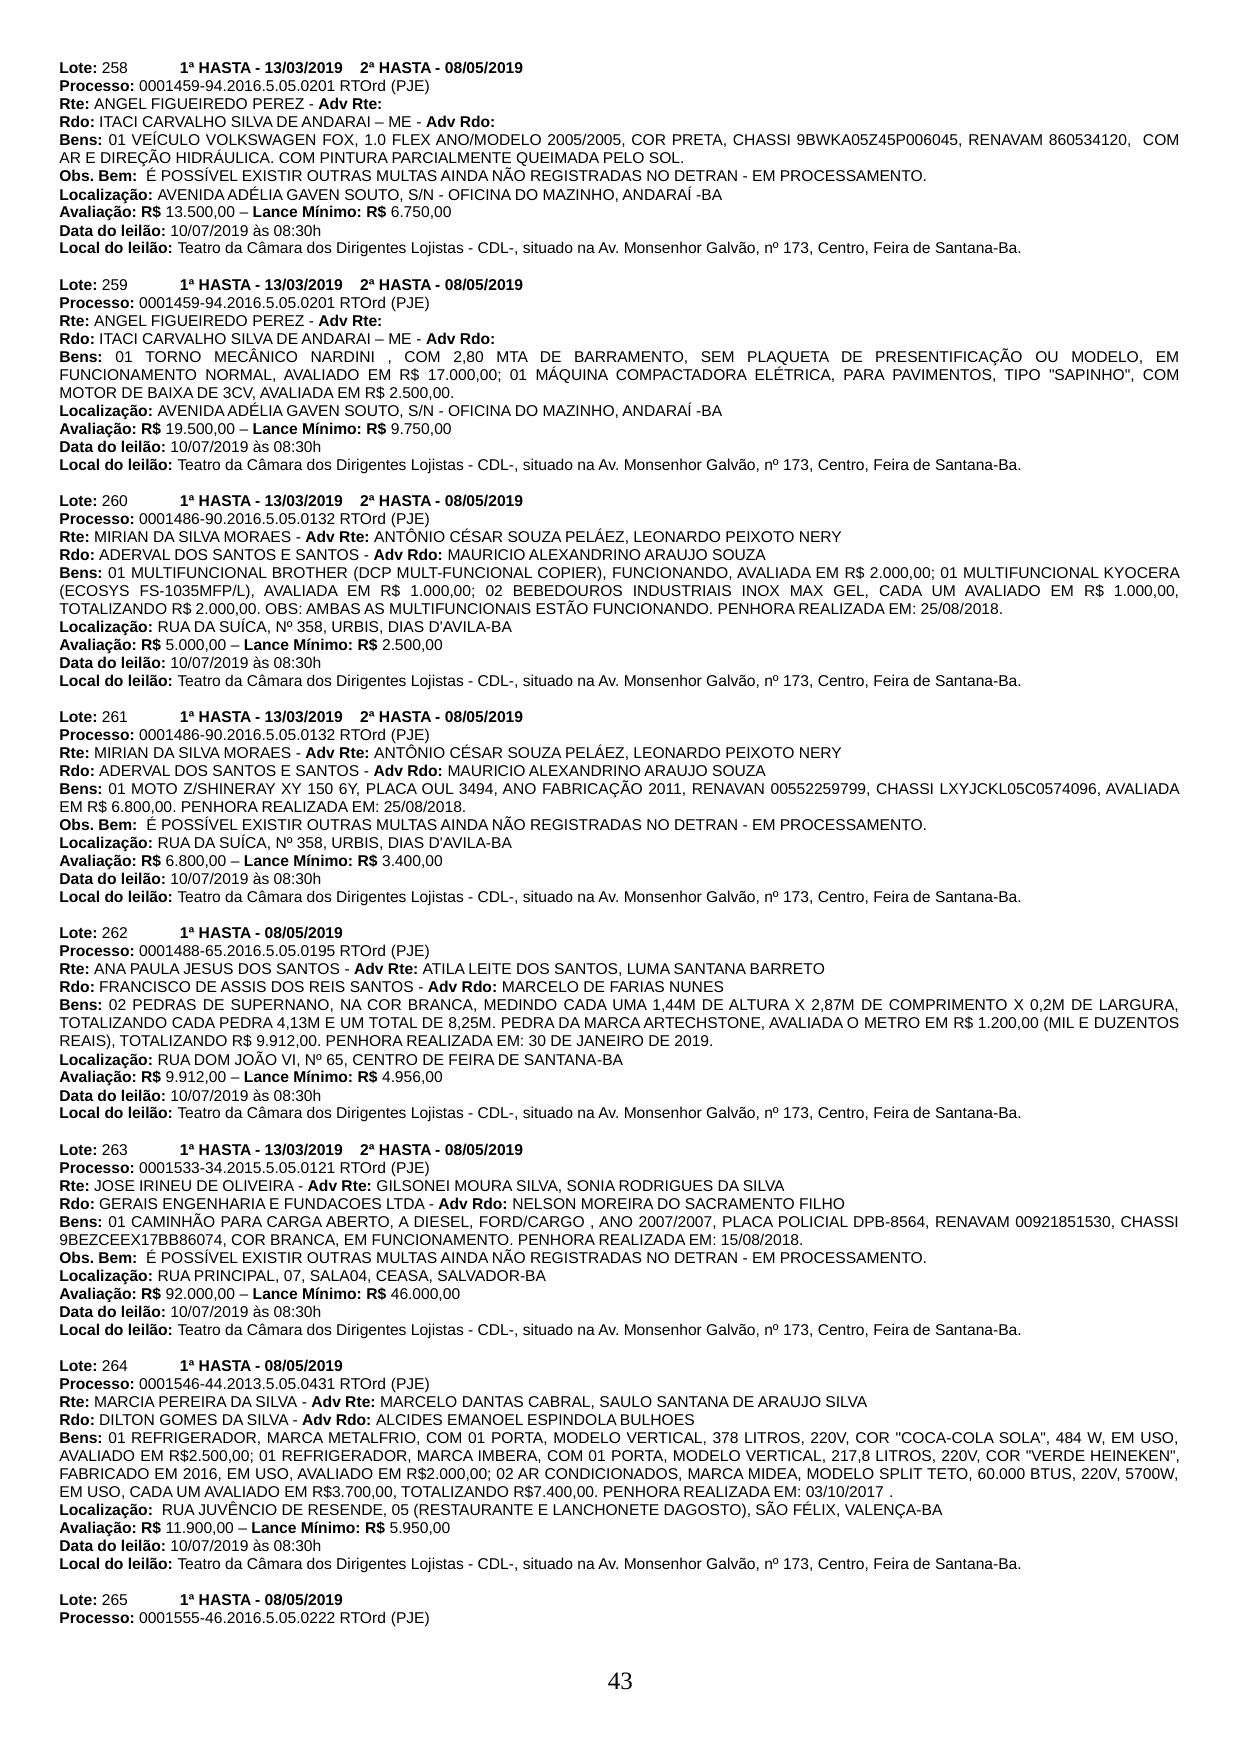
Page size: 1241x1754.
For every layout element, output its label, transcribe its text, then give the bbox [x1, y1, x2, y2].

text Lote: 263 1ª HASTA - 13/03/2019 2ª HASTA - 08/05/2019 [59, 1140, 1181, 1158]
text Rte: JOSE IRINEU DE OLIVEIRA - Adv Rte: GILSONEI MOURA SILVA, SONIA RODRIGUES DA SILVA [59, 1176, 1181, 1194]
text Localização: RUA DA SUÍCA, Nº 358, URBIS, DIAS D'AVILA-BA [59, 834, 1181, 852]
text Obs. Bem: É POSSÍVEL EXISTIR OUTRAS MULTAS AINDA NÃO REGISTRADAS NO DETRAN - EM PROCESSAMENTO. [59, 1248, 1181, 1266]
text Localização: AVENIDA ADÉLIA GAVEN SOUTO, S/N - OFICINA DO MAZINHO, ANDARAÍ -BA [59, 185, 1181, 203]
text Data do leilão: 10/07/2019 às 08:30h [59, 1086, 1181, 1104]
text Rte: MIRIAN DA SILVA MORAES - Adv Rte: ANTÔNIO CÉSAR SOUZA PELÁEZ, LEONARDO PEIXOTO NERY [59, 528, 1181, 546]
text Data do leilão: 10/07/2019 às 08:30h [59, 221, 1181, 239]
text Processo: 0001459-94.2016.5.05.0201 RTOrd (PJE) [59, 77, 1181, 95]
text Avaliação: R$ 19.500,00 – Lance Mínimo: R$ 9.750,00 [59, 419, 1181, 437]
text Rte: ANA PAULA JESUS DOS SANTOS - Adv Rte: ATILA LEITE DOS SANTOS, LUMA SANTANA BARRETO [59, 960, 1181, 978]
text Local do leilão: Teatro da Câmara dos Dirigentes Lojistas - CDL-, situado na Av. Monsenhor Galvão, nº 173, Centro, Feira de Santana-Ba. [59, 456, 1181, 473]
text Avaliação: R$ 6.800,00 – Lance Mínimo: R$ 3.400,00 [59, 852, 1181, 870]
text Rdo: ITACI CARVALHO SILVA DE ANDARAI – ME - Adv Rdo: [59, 113, 1181, 131]
text Processo: 0001555-46.2016.5.05.0222 RTOrd (PJE) [59, 1609, 1181, 1627]
text Lote: 258 1ª HASTA - 13/03/2019 2ª HASTA - 08/05/2019 [59, 59, 1181, 77]
text Avaliação: R$ 13.500,00 – Lance Mínimo: R$ 6.750,00 [59, 203, 1181, 221]
text Rdo: FRANCISCO DE ASSIS DOS REIS SANTOS - Adv Rdo: MARCELO DE FARIAS NUNES [59, 978, 1181, 996]
text Avaliação: R$ 5.000,00 – Lance Mínimo: R$ 2.500,00 [59, 636, 1181, 654]
text Rte: MARCIA PEREIRA DA SILVA - Adv Rte: MARCELO DANTAS CABRAL, SAULO SANTANA DE ARAUJO SILVA [59, 1393, 1181, 1411]
text Local do leilão: Teatro da Câmara dos Dirigentes Lojistas - CDL-, situado na Av. Monsenhor Galvão, nº 173, Centro, Feira de Santana-Ba. [59, 239, 1181, 257]
text Bens: 01 REFRIGERADOR, MARCA METALFRIO, COM 01 PORTA, MODELO VERTICAL, 378 LITROS, 220V, COR "COCA-COLA SOLA", 484 W, EM USO, AVALIADO EM R$2.500,00; 01 REFRIGERADOR, MARCA IMBERA, COM 01 PORTA, MODELO VERTICAL, 217,8 LITROS, 220V, COR "VERDE HEINEKEN", FABRICADO EM 2016, EM USO, AVALIADO EM R$2.000,00; 02 AR CONDICIONADOS, MARCA MIDEA, MODELO SPLIT TETO, 60.000 BTUS, 220V, 5700W, EM USO, CADA UM AVALIADO EM R$3.700,00, TOTALIZANDO R$7.400,00. PENHORA REALIZADA EM: 03/10/2017 . [59, 1429, 1181, 1501]
text Data do leilão: 10/07/2019 às 08:30h [59, 870, 1181, 888]
text Data do leilão: 10/07/2019 às 08:30h [59, 1302, 1181, 1321]
text Bens: 01 TORNO MECÂNICO NARDINI , COM 2,80 MTA DE BARRAMENTO, SEM PLAQUETA DE PRESENTIFICAÇÃO OU MODELO, EM FUNCIONAMENTO NORMAL, AVALIADO EM R$ 17.000,00; 01 MÁQUINA COMPACTADORA ELÉTRICA, PARA PAVIMENTOS, TIPO "SAPINHO", COM MOTOR DE BAIXA DE 3CV, AVALIADA EM R$ 2.500,00. [59, 347, 1181, 401]
text Data do leilão: 10/07/2019 às 08:30h [59, 654, 1181, 672]
text Lote: 265 1ª HASTA - 08/05/2019 [59, 1591, 1181, 1609]
text Lote: 262 1ª HASTA - 08/05/2019 [59, 924, 1181, 942]
text Obs. Bem: É POSSÍVEL EXISTIR OUTRAS MULTAS AINDA NÃO REGISTRADAS NO DETRAN - EM PROCESSAMENTO. [59, 816, 1181, 834]
text Local do leilão: Teatro da Câmara dos Dirigentes Lojistas - CDL-, situado na Av. Monsenhor Galvão, nº 173, Centro, Feira de Santana-Ba. [59, 1321, 1181, 1338]
text Rdo: ITACI CARVALHO SILVA DE ANDARAI – ME - Adv Rdo: [59, 329, 1181, 347]
text Localização: AVENIDA ADÉLIA GAVEN SOUTO, S/N - OFICINA DO MAZINHO, ANDARAÍ -BA [59, 401, 1181, 419]
text Bens: 01 VEÍCULO VOLKSWAGEN FOX, 1.0 FLEX ANO/MODELO 2005/2005, COR PRETA, CHASSI 9BWKA05Z45P006045, RENAVAM 860534120, COM AR E DIREÇÃO HIDRÁULICA. COM PINTURA PARCIALMENTE QUEIMADA PELO SOL. [59, 131, 1181, 167]
text Rte: MIRIAN DA SILVA MORAES - Adv Rte: ANTÔNIO CÉSAR SOUZA PELÁEZ, LEONARDO PEIXOTO NERY [59, 744, 1181, 762]
text Lote: 259 1ª HASTA - 13/03/2019 2ª HASTA - 08/05/2019 [59, 275, 1181, 293]
text Rdo: ADERVAL DOS SANTOS E SANTOS - Adv Rdo: MAURICIO ALEXANDRINO ARAUJO SOUZA [59, 762, 1181, 780]
text Processo: 0001459-94.2016.5.05.0201 RTOrd (PJE) [59, 293, 1181, 311]
text Processo: 0001488-65.2016.5.05.0195 RTOrd (PJE) [59, 942, 1181, 960]
text Localização: RUA DOM JOÃO VI, Nº 65, CENTRO DE FEIRA DE SANTANA-BA [59, 1050, 1181, 1068]
text Localização: RUA JUVÊNCIO DE RESENDE, 05 (RESTAURANTE E LANCHONETE DAGOSTO), SÃO FÉLIX, VALENÇA-BA [59, 1501, 1181, 1519]
text Local do leilão: Teatro da Câmara dos Dirigentes Lojistas - CDL-, situado na Av. Monsenhor Galvão, nº 173, Centro, Feira de Santana-Ba. [59, 1104, 1181, 1122]
text Localização: RUA PRINCIPAL, 07, SALA04, CEASA, SALVADOR-BA [59, 1266, 1181, 1284]
text Lote: 264 1ª HASTA - 08/05/2019 [59, 1357, 1181, 1374]
text Local do leilão: Teatro da Câmara dos Dirigentes Lojistas - CDL-, situado na Av. Monsenhor Galvão, nº 173, Centro, Feira de Santana-Ba. [59, 1555, 1181, 1573]
text Rdo: DILTON GOMES DA SILVA - Adv Rdo: ALCIDES EMANOEL ESPINDOLA BULHOES [59, 1411, 1181, 1429]
text Processo: 0001546-44.2013.5.05.0431 RTOrd (PJE) [59, 1374, 1181, 1393]
text Avaliação: R$ 92.000,00 – Lance Mínimo: R$ 46.000,00 [59, 1284, 1181, 1302]
text Processo: 0001533-34.2015.5.05.0121 RTOrd (PJE) [59, 1158, 1181, 1176]
text Localização: RUA DA SUÍCA, Nº 358, URBIS, DIAS D'AVILA-BA [59, 618, 1181, 636]
text Local do leilão: Teatro da Câmara dos Dirigentes Lojistas - CDL-, situado na Av. Monsenhor Galvão, nº 173, Centro, Feira de Santana-Ba. [59, 888, 1181, 906]
text Data do leilão: 10/07/2019 às 08:30h [59, 1537, 1181, 1555]
text Bens: 01 CAMINHÃO PARA CARGA ABERTO, A DIESEL, FORD/CARGO , ANO 2007/2007, PLACA POLICIAL DPB-8564, RENAVAM 00921851530, CHASSI 9BEZCEEX17BB86074, COR BRANCA, EM FUNCIONAMENTO. PENHORA REALIZADA EM: 15/08/2018. [59, 1212, 1181, 1248]
text Processo: 0001486-90.2016.5.05.0132 RTOrd (PJE) [59, 509, 1181, 528]
text Processo: 0001486-90.2016.5.05.0132 RTOrd (PJE) [59, 726, 1181, 744]
text Lote: 260 1ª HASTA - 13/03/2019 2ª HASTA - 08/05/2019 [59, 492, 1181, 509]
text Bens: 01 MULTIFUNCIONAL BROTHER (DCP MULT-FUNCIONAL COPIER), FUNCIONANDO, AVALIADA EM R$ 2.000,00; 01 MULTIFUNCIONAL KYOCERA (ECOSYS FS-1035MFP/L), AVALIADA EM R$ 1.000,00; 02 BEBEDOUROS INDUSTRIAIS INOX MAX GEL, CADA UM AVALIADO EM R$ 1.000,00, TOTALIZANDO R$ 2.000,00. OBS: AMBAS AS MULTIFUNCIONAIS ESTÃO FUNCIONANDO. PENHORA REALIZADA EM: 25/08/2018. [59, 564, 1181, 618]
text Lote: 261 1ª HASTA - 13/03/2019 2ª HASTA - 08/05/2019 [59, 708, 1181, 726]
text Avaliação: R$ 9.912,00 – Lance Mínimo: R$ 4.956,00 [59, 1068, 1181, 1086]
text Rdo: GERAIS ENGENHARIA E FUNDACOES LTDA - Adv Rdo: NELSON MOREIRA DO SACRAMENTO FILHO [59, 1194, 1181, 1212]
text Data do leilão: 10/07/2019 às 08:30h [59, 437, 1181, 456]
text Bens: 01 MOTO Z/SHINERAY XY 150 6Y, PLACA OUL 3494, ANO FABRICAÇÃO 2011, RENAVAN 00552259799, CHASSI LXYJCKL05C0574096, AVALIADA EM R$ 6.800,00. PENHORA REALIZADA EM: 25/08/2018. [59, 780, 1181, 816]
text Obs. Bem: É POSSÍVEL EXISTIR OUTRAS MULTAS AINDA NÃO REGISTRADAS NO DETRAN - EM PROCESSAMENTO. [59, 167, 1181, 185]
text Rdo: ADERVAL DOS SANTOS E SANTOS - Adv Rdo: MAURICIO ALEXANDRINO ARAUJO SOUZA [59, 546, 1181, 564]
text Rte: ANGEL FIGUEIREDO PEREZ - Adv Rte: [59, 311, 1181, 329]
text Bens: 02 PEDRAS DE SUPERNANO, NA COR BRANCA, MEDINDO CADA UMA 1,44M DE ALTURA X 2,87M DE COMPRIMENTO X 0,2M DE LARGURA, TOTALIZANDO CADA PEDRA 4,13M E UM TOTAL DE 8,25M. PEDRA DA MARCA ARTECHSTONE, AVALIADA O METRO EM R$ 1.200,00 (MIL E DUZENTOS REAIS), TOTALIZANDO R$ 9.912,00. PENHORA REALIZADA EM: 30 DE JANEIRO DE 2019. [59, 996, 1181, 1050]
text Rte: ANGEL FIGUEIREDO PEREZ - Adv Rte: [59, 95, 1181, 113]
text Avaliação: R$ 11.900,00 – Lance Mínimo: R$ 5.950,00 [59, 1519, 1181, 1537]
text Local do leilão: Teatro da Câmara dos Dirigentes Lojistas - CDL-, situado na Av. Monsenhor Galvão, nº 173, Centro, Feira de Santana-Ba. [59, 672, 1181, 690]
